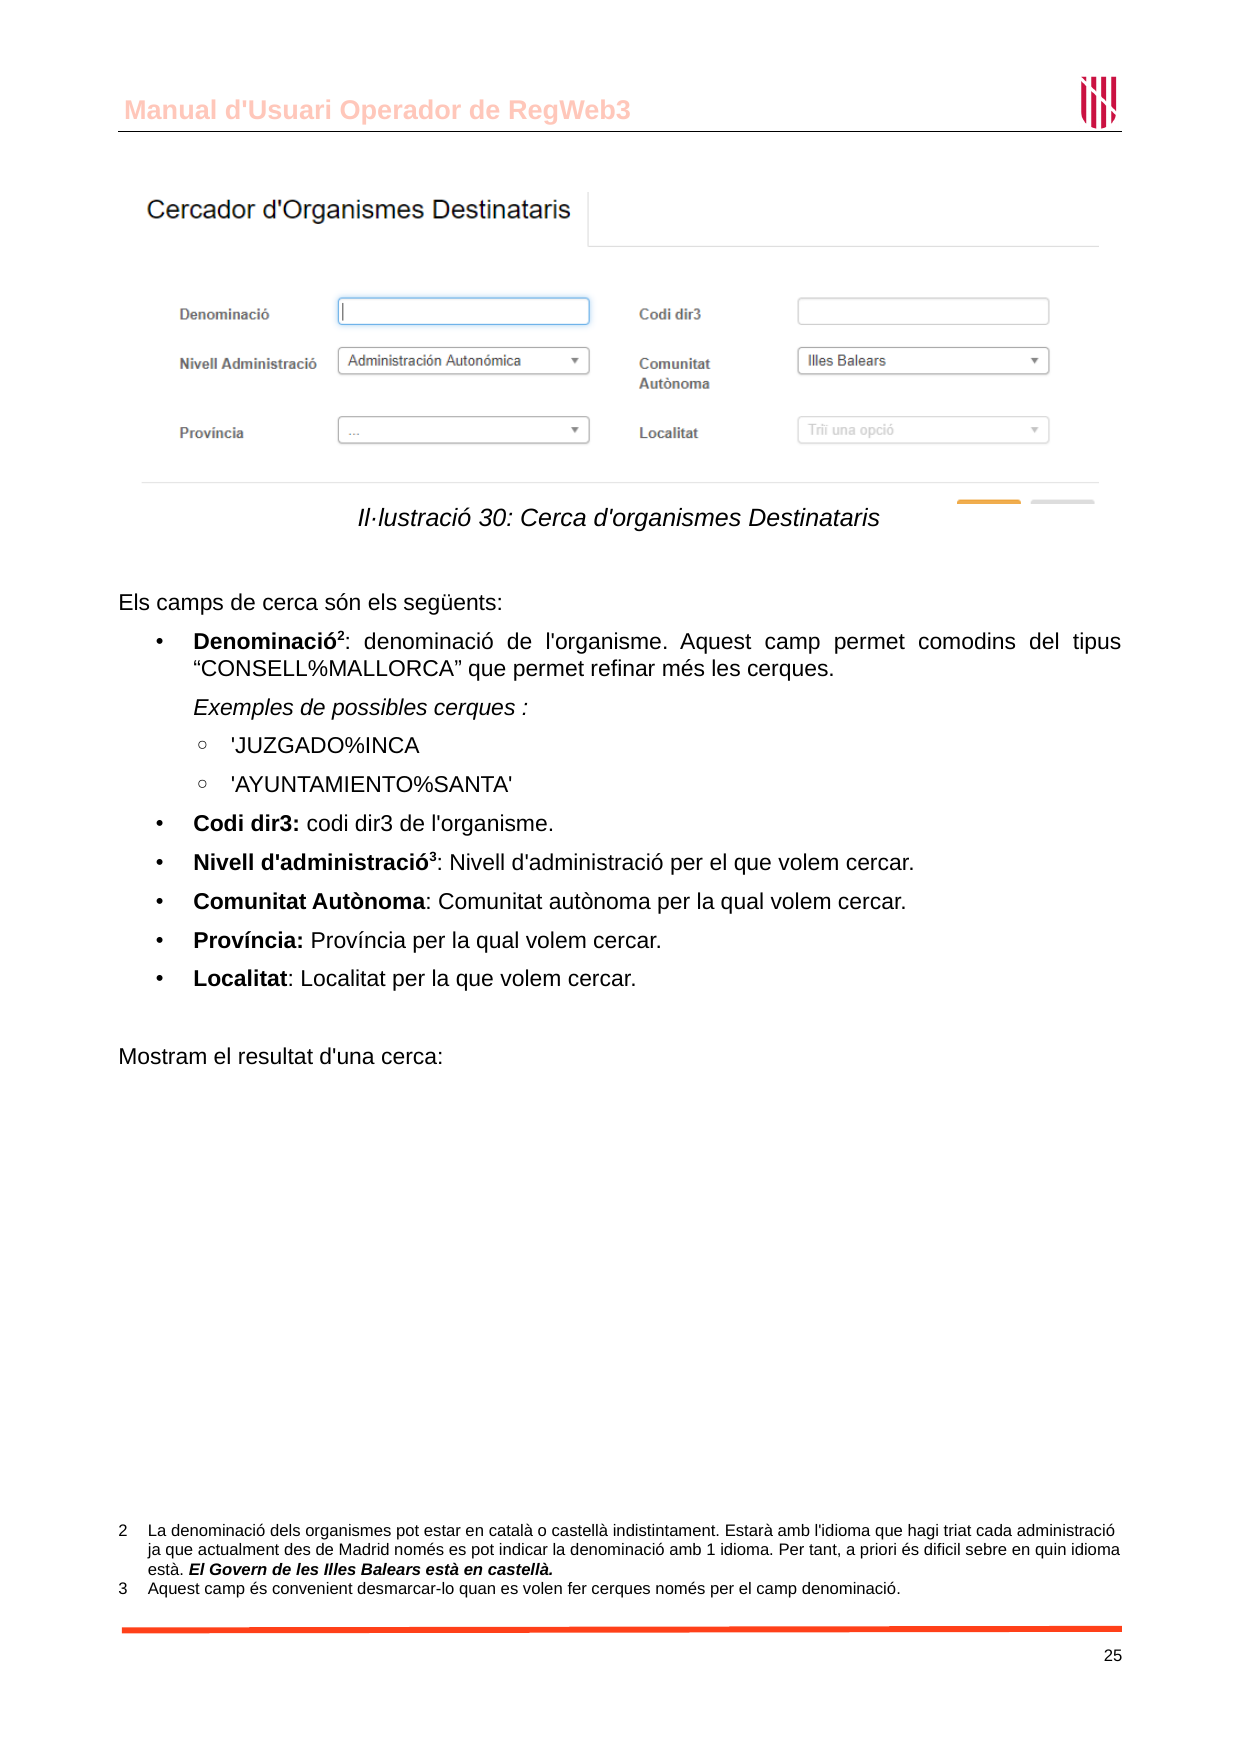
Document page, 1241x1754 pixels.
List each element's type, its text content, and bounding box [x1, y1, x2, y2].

list Comunitat Autònoma: Comunitat autònoma per la qual volem cercar. [156, 888, 1122, 914]
list Localitat: Localitat per la que volem cercar. [156, 965, 1122, 992]
list Nivell d'administració: Nivell d'administració per el que volem cercar. [156, 849, 1122, 875]
list 'AYUNTAMIENTO%SANTA' [193, 771, 1122, 797]
picture [1078, 74, 1119, 130]
picture [141, 192, 1099, 504]
list Codi dir3: codi dir3 de l'organisme. [156, 810, 1122, 836]
list 'JUZGADO%INCA [193, 732, 1122, 759]
list Exemples de possibles cerques : [156, 693, 1122, 720]
text Il·lustració 30: Cerca d'organismes Destinataris [118, 504, 1122, 532]
list Aquest camp és convenient desmarcar-lo quan es volen fer cerques només per el camp denominació. [118, 1578, 1122, 1598]
list La denominació dels organismes pot estar en català o castellà indistintament. Estarà amb l'idioma que hagi triat cada administració ja que actualment des de Madrid només es pot indicar la denominació amb 1 idioma. Per tant, a priori és dificil sebre en quin idioma està. El Govern de les Illes Balears està en castellà. [118, 1521, 1122, 1578]
list Denominació: denominació de l'organisme. Aquest camp permet comodins del tipus “CONSELL%MALLORCA” que permet refinar més les cerques. [156, 628, 1122, 681]
text Els camps de cerca són els següents: [118, 589, 1122, 616]
text Mostram el resultat d'una cerca: [118, 1043, 1122, 1069]
list Província: Província per la qual volem cercar. [156, 927, 1122, 953]
